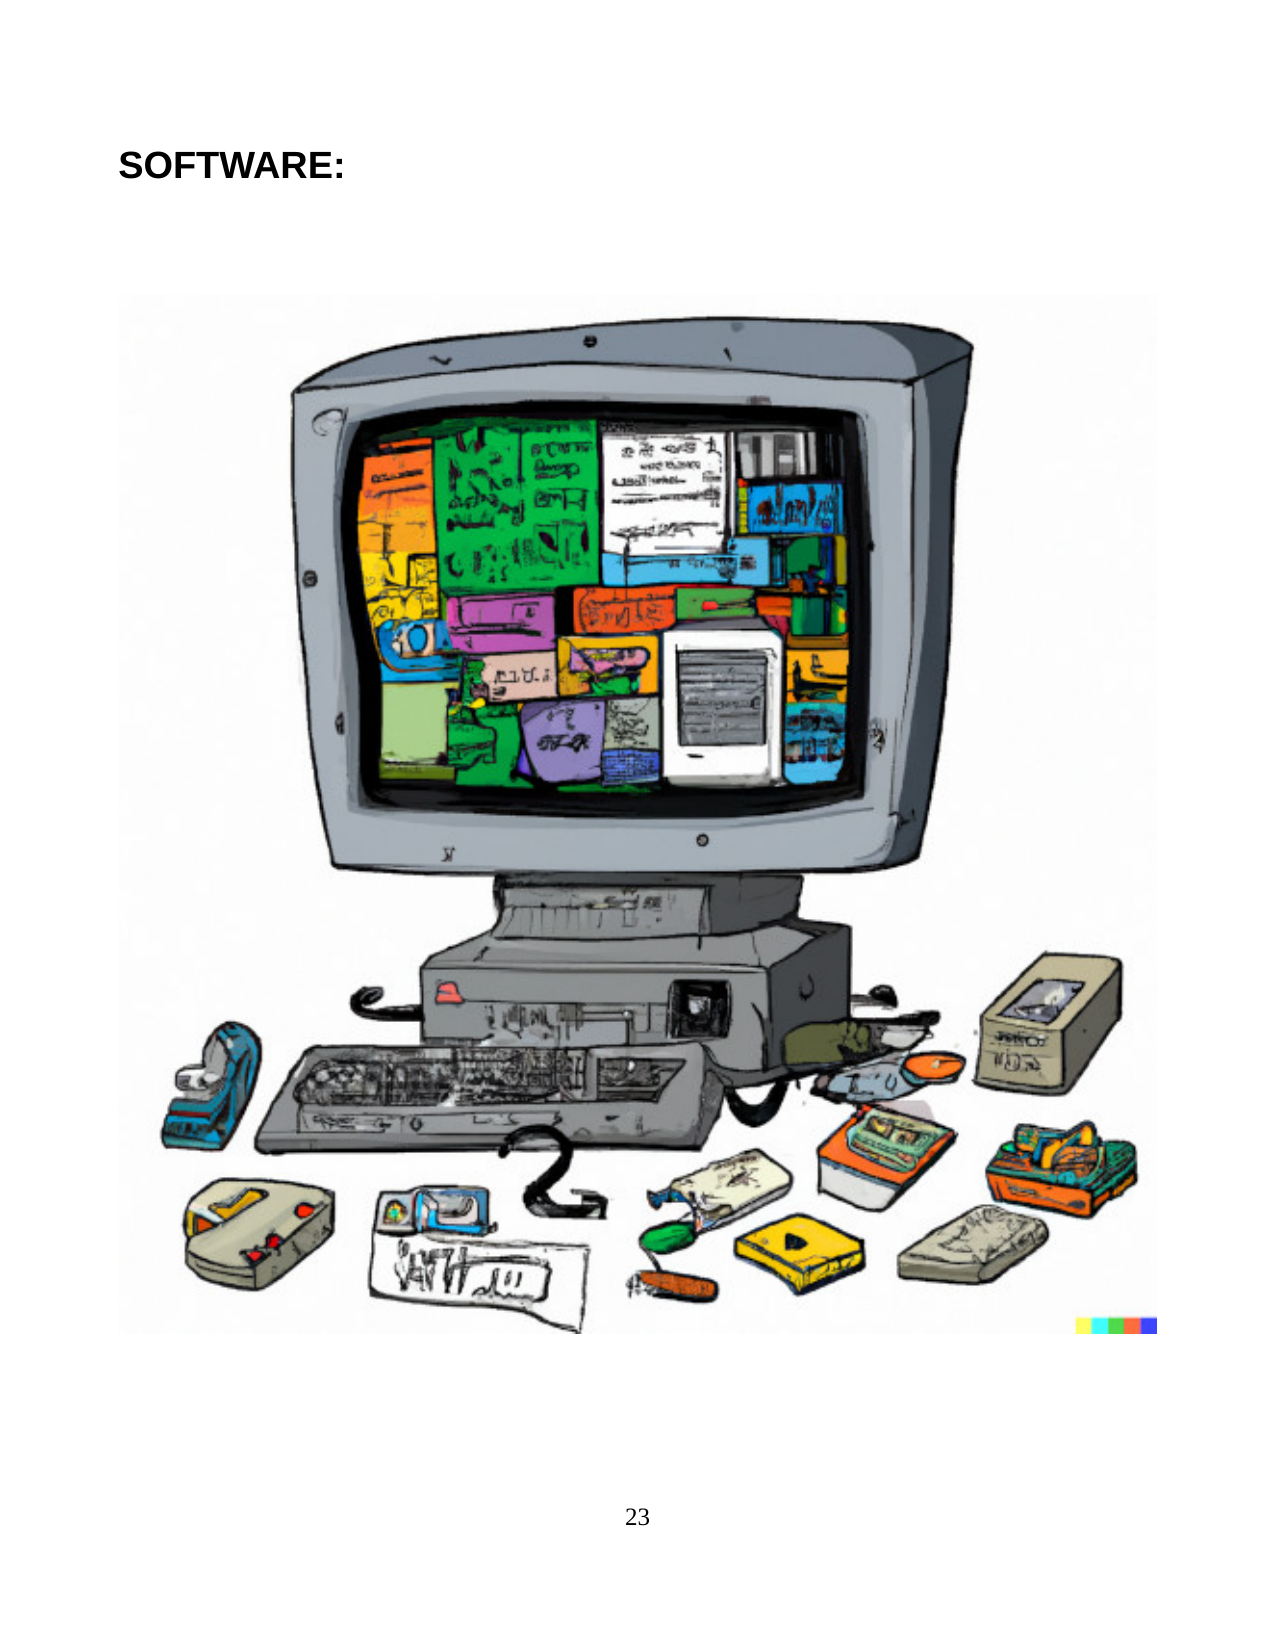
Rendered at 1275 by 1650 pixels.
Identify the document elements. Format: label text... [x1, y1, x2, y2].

subtitle SOFTWARE: [118, 143, 1157, 187]
picture [118, 294, 1157, 1334]
